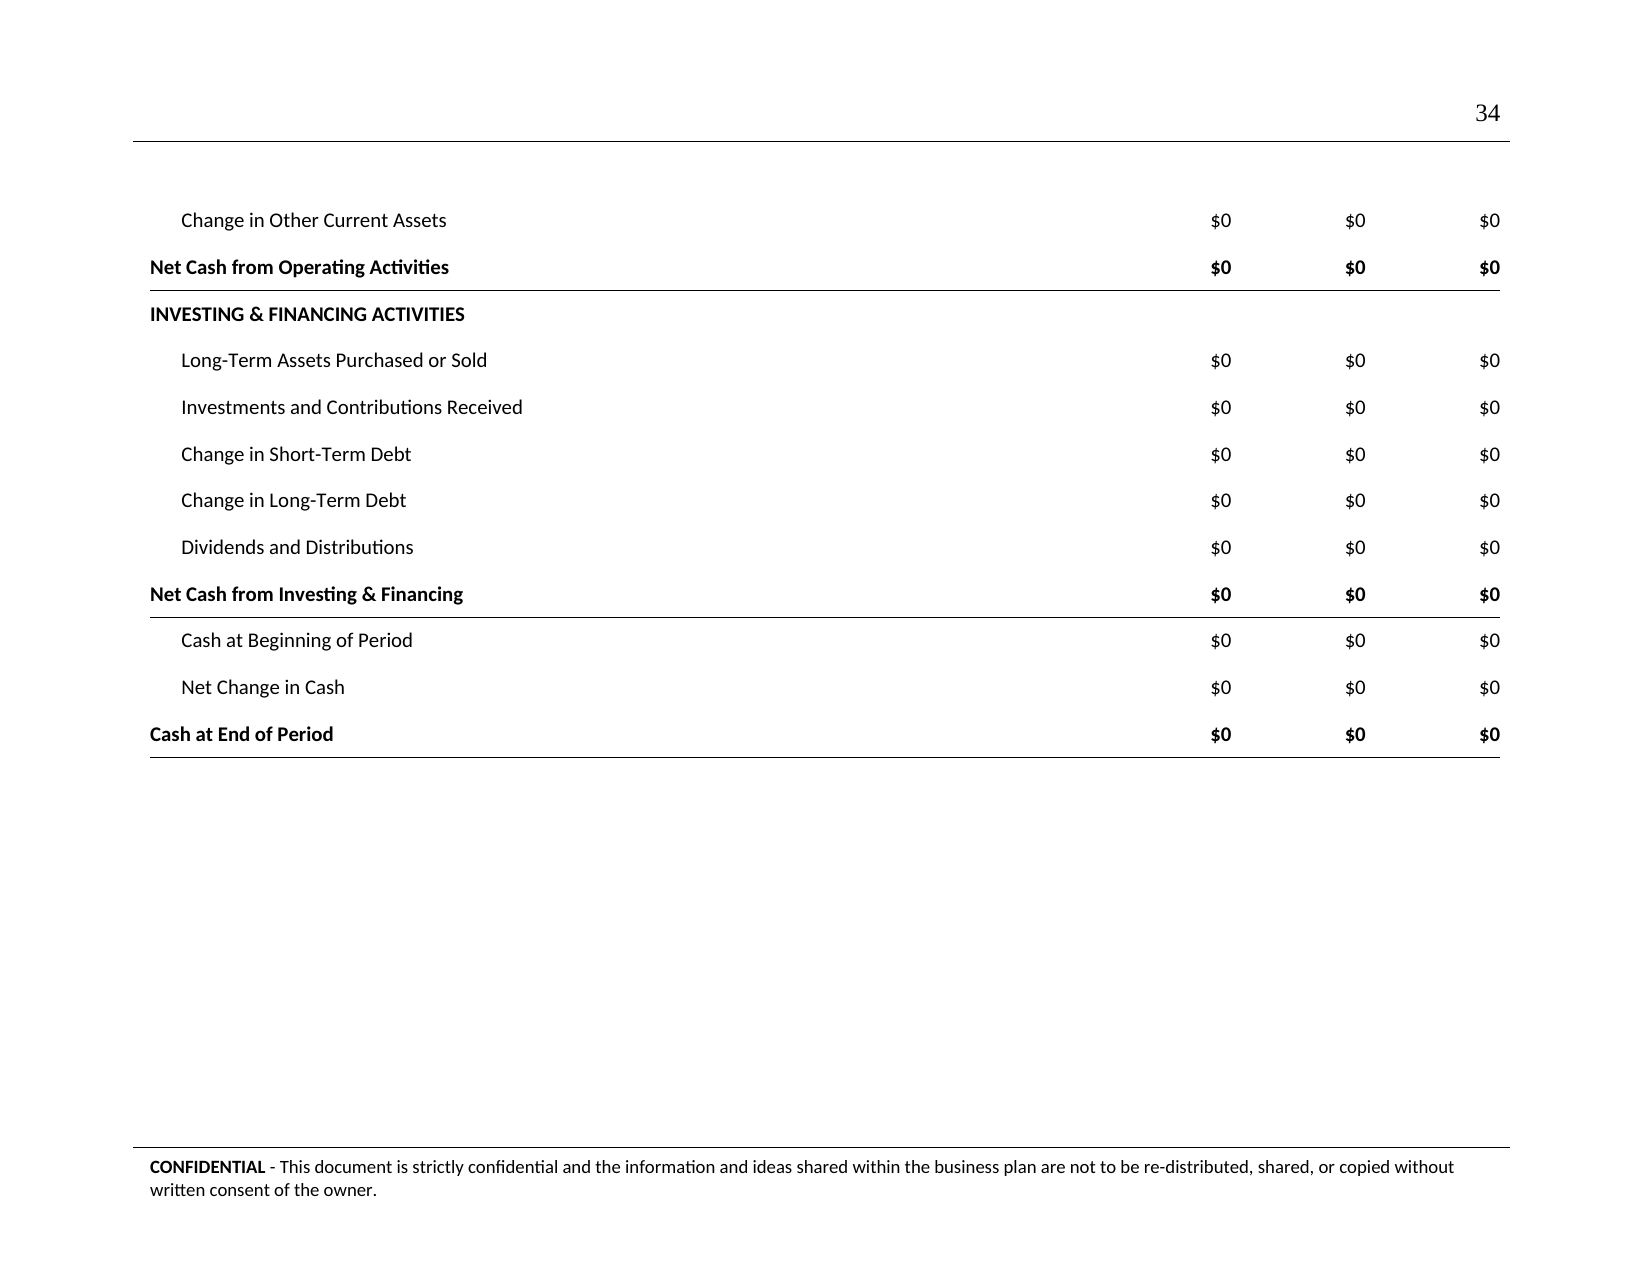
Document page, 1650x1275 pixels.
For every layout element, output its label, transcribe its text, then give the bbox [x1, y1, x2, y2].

table_cell $0 [1231, 618, 1366, 663]
table_cell $0 [1231, 430, 1366, 477]
table_cell Net Change in Cash [150, 664, 1097, 710]
table_cell INVESTING & FINANCING ACTIVITIES [150, 291, 1097, 337]
table_cell $0 [1231, 570, 1366, 617]
table_cell $0 [1097, 664, 1231, 710]
table_cell Change in Short-Term Debt [150, 430, 1097, 477]
table_cell $0 [1097, 710, 1231, 757]
table_cell $0 [1366, 618, 1500, 663]
table_cell $0 [1366, 337, 1500, 383]
table_cell Net Cash from Operating Activities [150, 244, 1097, 290]
table_cell $0 [1097, 570, 1231, 617]
table_cell $0 [1097, 197, 1231, 243]
table_cell Change in Long-Term Debt [150, 477, 1097, 523]
table_cell Cash at Beginning of Period [150, 618, 1097, 663]
table_cell $0 [1366, 430, 1500, 477]
table_cell $0 [1097, 244, 1231, 290]
table_cell $0 [1097, 384, 1231, 430]
table_cell $0 [1231, 477, 1366, 523]
table_cell Long-Term Assets Purchased or Sold [150, 337, 1097, 383]
table_cell $0 [1366, 477, 1500, 523]
table_cell $0 [1097, 430, 1231, 477]
table_cell $0 [1366, 197, 1500, 243]
table_cell Cash at End of Period [150, 710, 1097, 757]
table_cell Investments and Contributions Received [150, 384, 1097, 430]
table_cell $0 [1366, 384, 1500, 430]
table_cell $0 [1231, 337, 1366, 383]
table_cell $0 [1231, 524, 1366, 570]
table_cell $0 [1366, 664, 1500, 710]
table_cell Net Cash from Investing & Financing [150, 570, 1097, 617]
table_cell Change in Other Current Assets [150, 197, 1097, 243]
table_cell [1366, 291, 1500, 337]
table_cell Dividends and Distributions [150, 524, 1097, 570]
table_cell $0 [1097, 337, 1231, 383]
table_cell $0 [1231, 197, 1366, 243]
table_cell $0 [1366, 710, 1500, 757]
table_cell $0 [1231, 384, 1366, 430]
table_cell $0 [1231, 664, 1366, 710]
table_cell $0 [1366, 244, 1500, 290]
table_cell $0 [1097, 524, 1231, 570]
table_cell [1097, 291, 1231, 337]
table_cell $0 [1097, 477, 1231, 523]
table_cell $0 [1366, 524, 1500, 570]
table_cell $0 [1231, 710, 1366, 757]
table_cell $0 [1231, 244, 1366, 290]
table_cell $0 [1366, 570, 1500, 617]
table_cell $0 [1097, 618, 1231, 663]
table_cell [1231, 291, 1366, 337]
